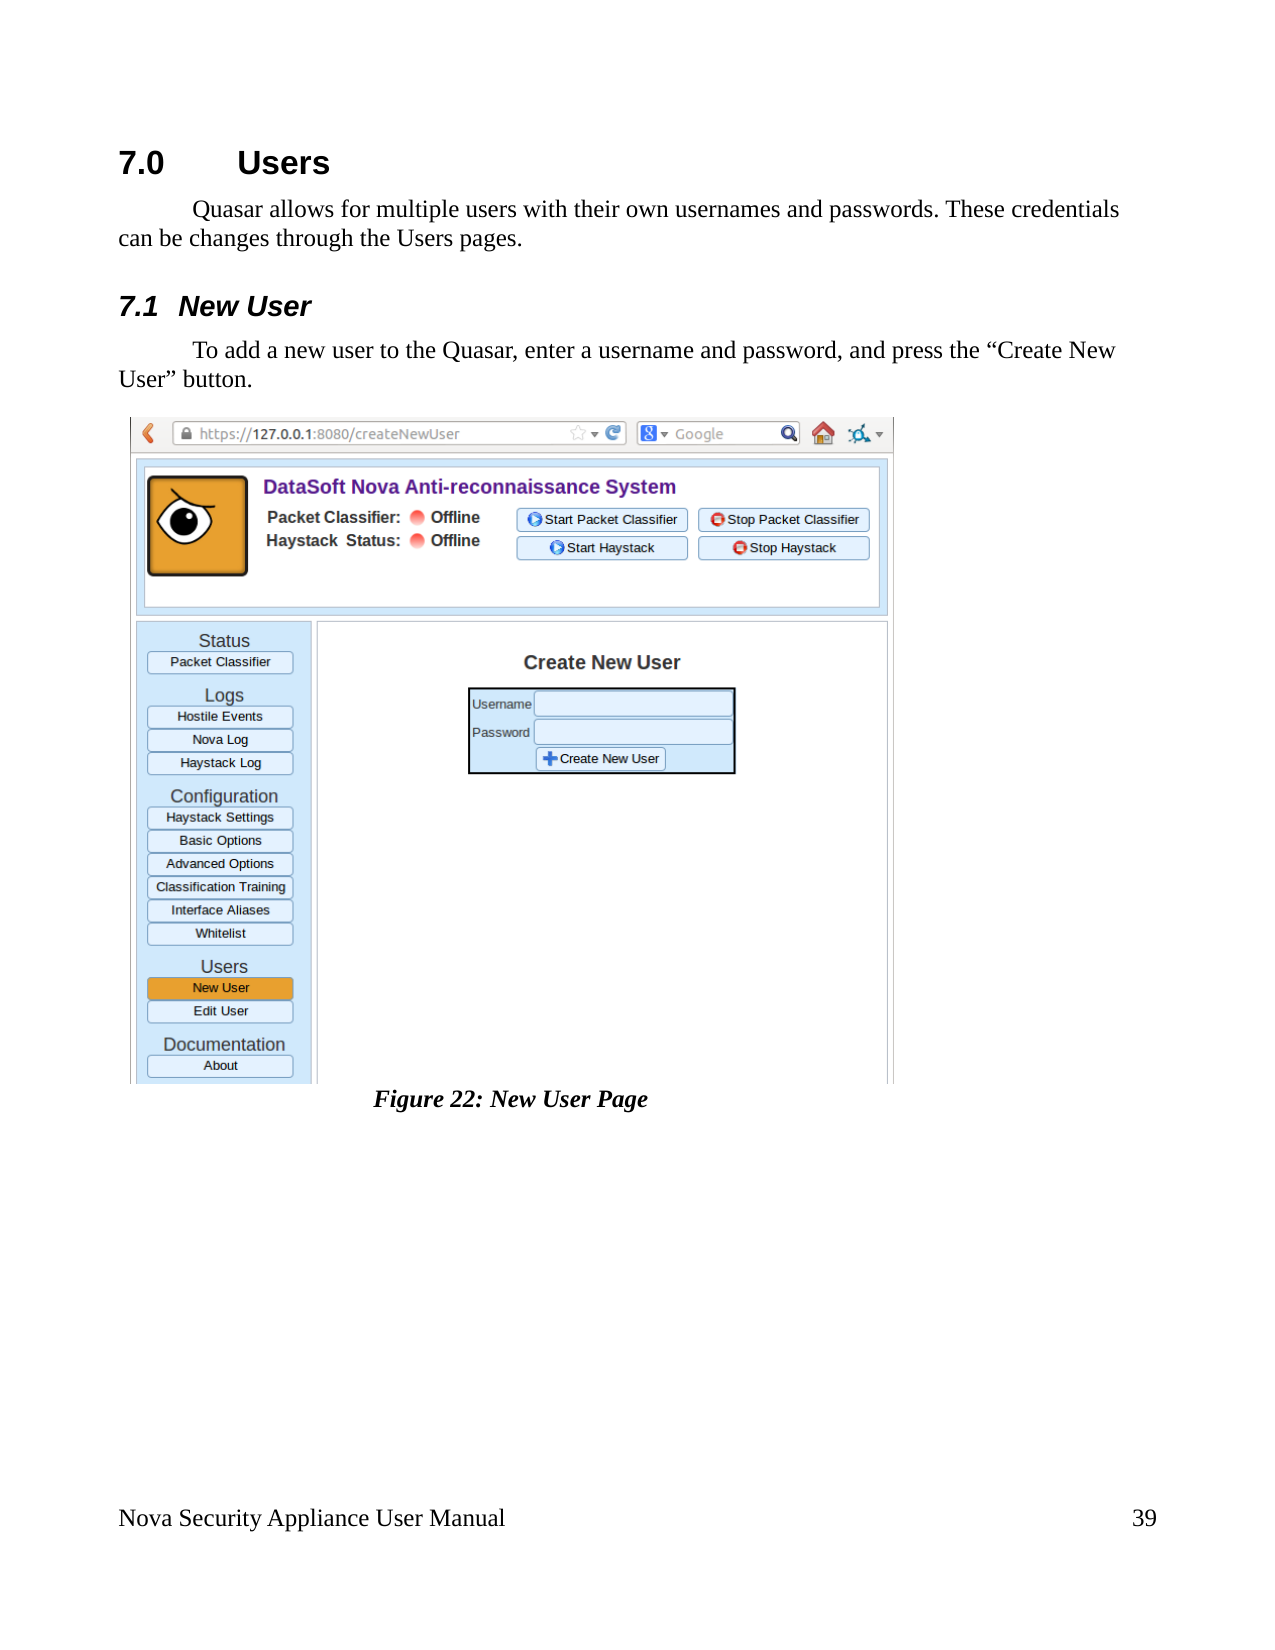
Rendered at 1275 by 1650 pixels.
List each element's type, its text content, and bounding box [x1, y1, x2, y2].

subtitle Users [118, 143, 1157, 182]
subtitle New User [118, 289, 1157, 323]
text To add a new user to the Quasar, enter a username and password, and press the “Create New User” button. [118, 335, 1157, 393]
text Quasar allows for multiple users with their own usernames and passwords. These credentials can be changes through the Users pages. [118, 194, 1157, 252]
picture [130, 417, 894, 1084]
text Figure 22: New User Page [130, 1084, 893, 1113]
